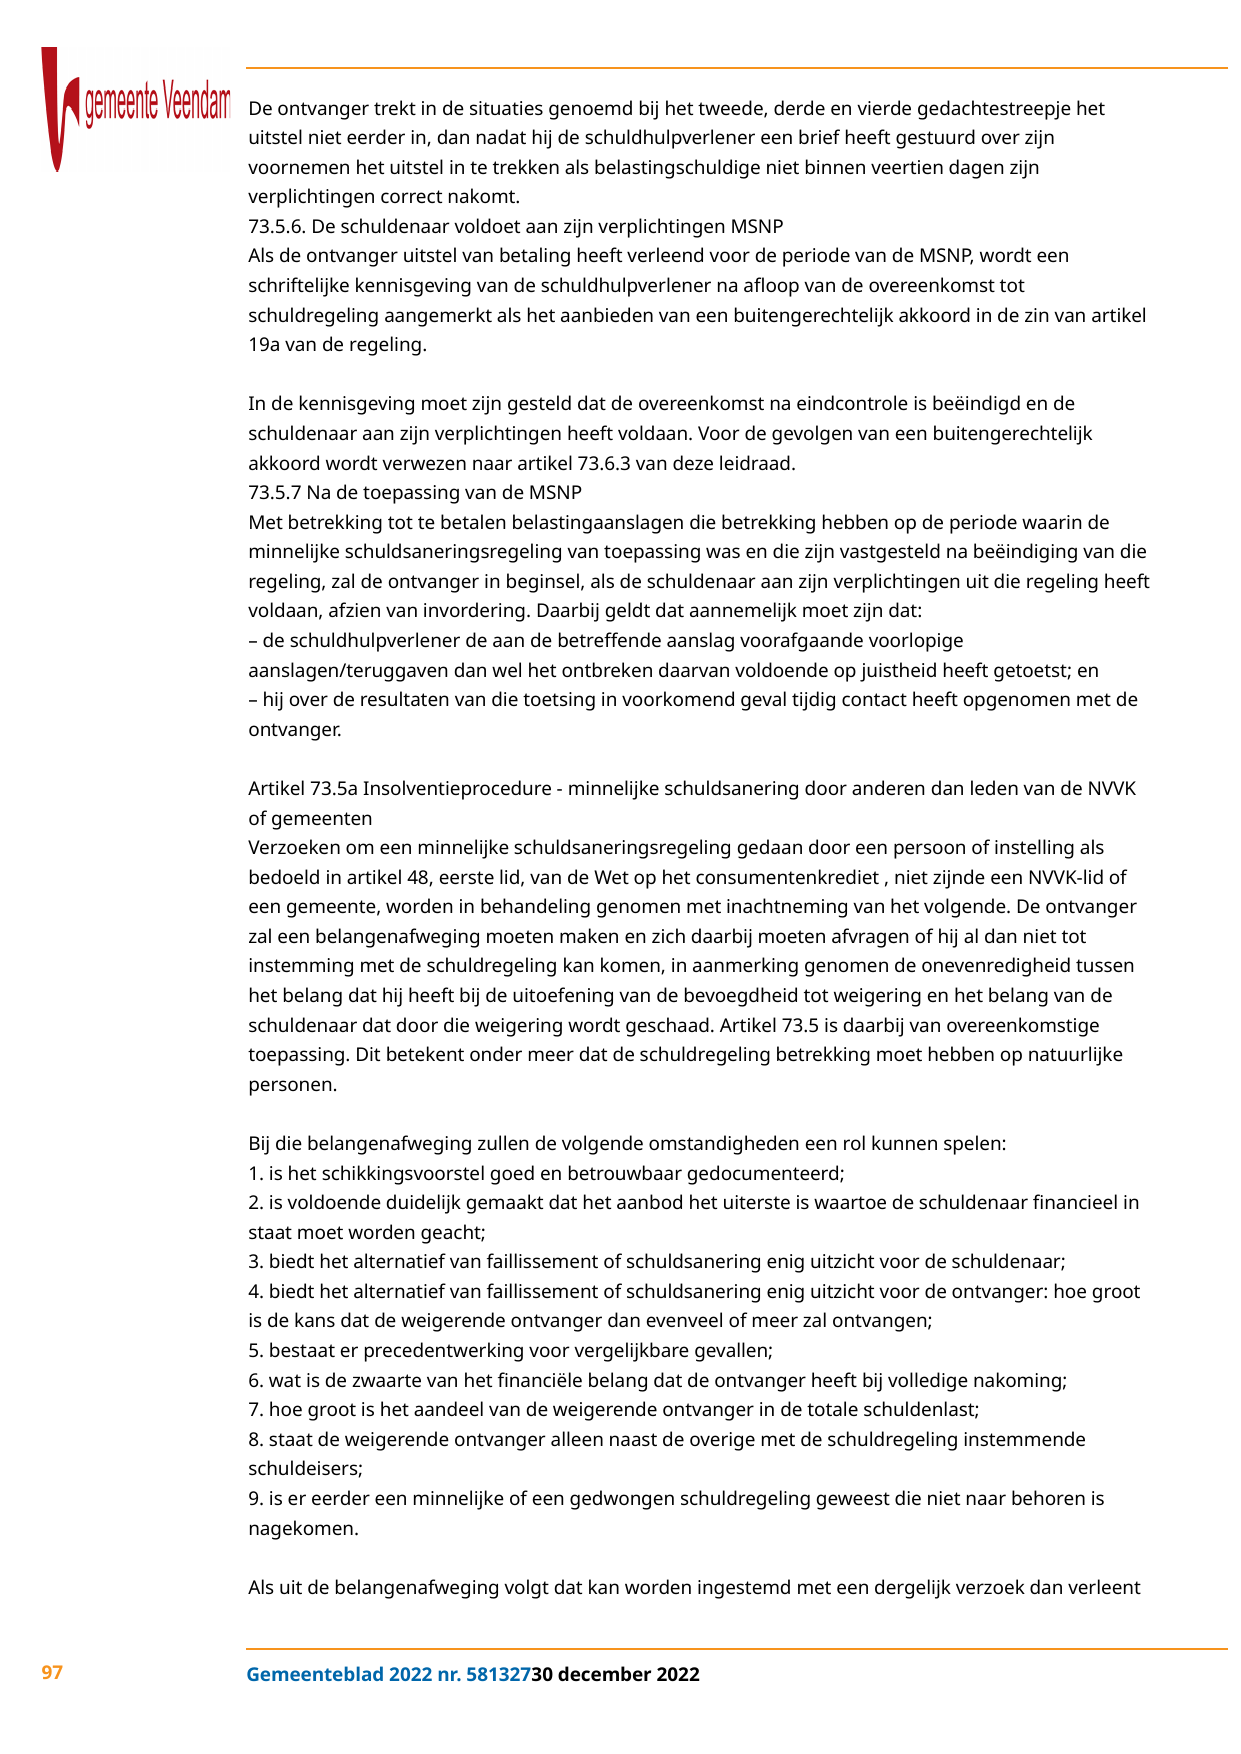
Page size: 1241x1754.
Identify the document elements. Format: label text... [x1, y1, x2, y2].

text 3. biedt het alternatief van faillissement of schuldsanering enig uitzicht voor de schuldenaar; [248, 1248, 1152, 1274]
text 5. bestaat er precedentwerking voor vergelijkbare gevallen; [248, 1337, 1152, 1363]
text Als uit de belangenafweging volgt dat kan worden ingestemd met een dergelijk verzoek dan verleent [248, 1574, 1152, 1600]
text 1. is het schikkingsvoorstel goed en betrouwbaar gedocumenteerd; [248, 1160, 1152, 1186]
text 2. is voldoende duidelijk gemaakt dat het aanbod het uiterste is waartoe de schuldenaar financieel in staat moet worden geacht; [248, 1189, 1152, 1245]
text – hij over de resultaten van die toetsing in voorkomend geval tijdig contact heeft opgenomen met de ontvanger. [248, 686, 1152, 742]
picture [41, 47, 231, 172]
text 4. biedt het alternatief van faillissement of schuldsanering enig uitzicht voor de ontvanger: hoe groot is de kans dat de weigerende ontvanger dan evenveel of meer zal ontvangen; [248, 1278, 1152, 1333]
text 9. is er eerder een minnelijke of een gedwongen schuldregeling geweest die niet naar behoren is nagekomen. [248, 1485, 1152, 1541]
text 73.5.6. De schuldenaar voldoet aan zijn verplichtingen MSNP [248, 213, 1152, 239]
text 73.5.7 Na de toepassing van de MSNP [248, 479, 1152, 505]
text 7. hoe groot is het aandeel van de weigerende ontvanger in de totale schuldenlast; [248, 1396, 1152, 1422]
text Bij die belangenafweging zullen de volgende omstandigheden een rol kunnen spelen: [248, 1130, 1152, 1156]
text Als de ontvanger uitstel van betaling heeft verleend voor de periode van de MSNP, wordt een schriftelijke kennisgeving van de schuldhulpverlener na afloop van de overeenkomst tot schuldregeling aangemerkt als het aanbieden van een buitengerechtelijk akkoord in de zin van artikel 19a van de regeling. [248, 243, 1152, 357]
text 8. staat de weigerende ontvanger alleen naast de overige met de schuldregeling instemmende schuldeisers; [248, 1426, 1152, 1481]
text 6. wat is de zwaarte van het financiële belang dat de ontvanger heeft bij volledige nakoming; [248, 1367, 1152, 1393]
text Verzoeken om een minnelijke schuldsaneringsregeling gedaan door een persoon of instelling als bedoeld in artikel 48, eerste lid, van de Wet op het consumentenkrediet , niet zijnde een NVVK-lid of een gemeente, worden in behandeling genomen met inachtneming van het volgende. De ontvanger zal een belangenafweging moeten maken en zich daarbij moeten afvragen of hij al dan niet tot instemming met de schuldregeling kan komen, in aanmerking genomen de onevenredigheid tussen het belang dat hij heeft bij de uitoefening van de bevoegdheid tot weigering en het belang van de schuldenaar dat door die weigering wordt geschaad. Artikel 73.5 is daarbij van overeenkomstige toepassing. Dit betekent onder meer dat de schuldregeling betrekking moet hebben op natuurlijke personen. [248, 834, 1152, 1097]
text De ontvanger trekt in de situaties genoemd bij het tweede, derde en vierde gedachtestreepje het uitstel niet eerder in, dan nadat hij de schuldhulpverlener een brief heeft gestuurd over zijn voornemen het uitstel in te trekken als belastingschuldige niet binnen veertien dagen zijn verplichtingen correct nakomt. [248, 95, 1152, 209]
text Met betrekking tot te betalen belastingaanslagen die betrekking hebben op de periode waarin de minnelijke schuldsaneringsregeling van toepassing was en die zijn vastgesteld na beëindiging van die regeling, zal de ontvanger in beginsel, als de schuldenaar aan zijn verplichtingen uit die regeling heeft voldaan, afzien van invordering. Daarbij geldt dat aannemelijk moet zijn dat: [248, 509, 1152, 623]
text – de schuldhulpverlener de aan de betreffende aanslag voorafgaande voorlopige aanslagen/teruggaven dan wel het ontbreken daarvan voldoende op juistheid heeft getoetst; en [248, 627, 1152, 683]
text Artikel 73.5a Insolventieprocedure - minnelijke schuldsanering door anderen dan leden van de NVVK of gemeenten [248, 775, 1152, 831]
text In de kennisgeving moet zijn gesteld dat de overeenkomst na eindcontrole is beëindigd en de schuldenaar aan zijn verplichtingen heeft voldaan. Voor de gevolgen van een buitengerechtelijk akkoord wordt verwezen naar artikel 73.6.3 van deze leidraad. [248, 391, 1152, 476]
